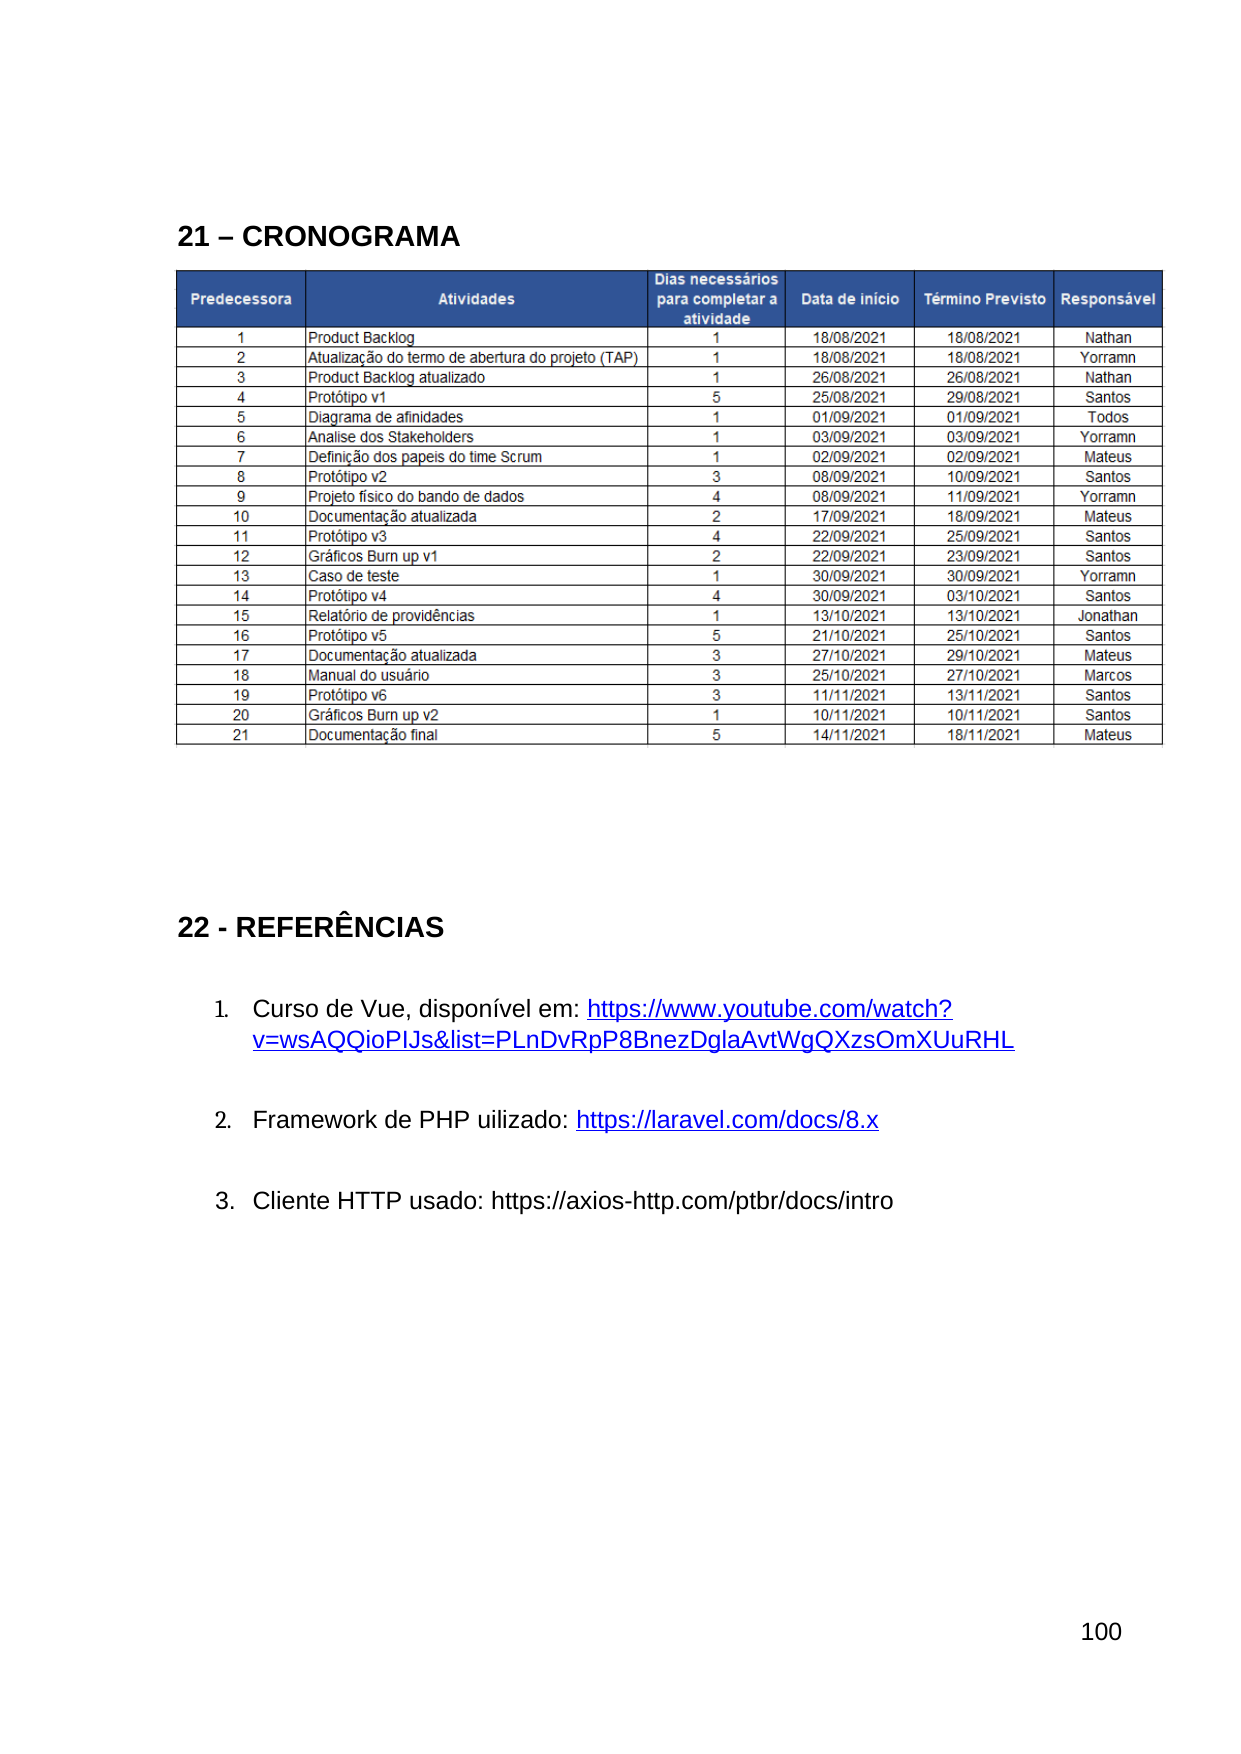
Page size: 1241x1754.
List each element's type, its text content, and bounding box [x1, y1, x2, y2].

list Cliente HTTP usado: https://axios-http.com/ptbr/docs/intro [215, 1186, 1122, 1215]
picture [174, 269, 1166, 748]
list Framework de PHP uilizado: https://laravel.com/docs/8.x [215, 1105, 1122, 1135]
subtitle 22 - REFERÊNCIAS [177, 910, 1122, 943]
subtitle 21 – CRONOGRAMA [177, 219, 1122, 252]
list Curso de Vue, disponível em: https://www.youtube.com/watch?v=wsAQQioPIJs&list=PLnDvRpP8BnezDglaAvtWgQXzsOmXUuRHL [215, 994, 1122, 1054]
